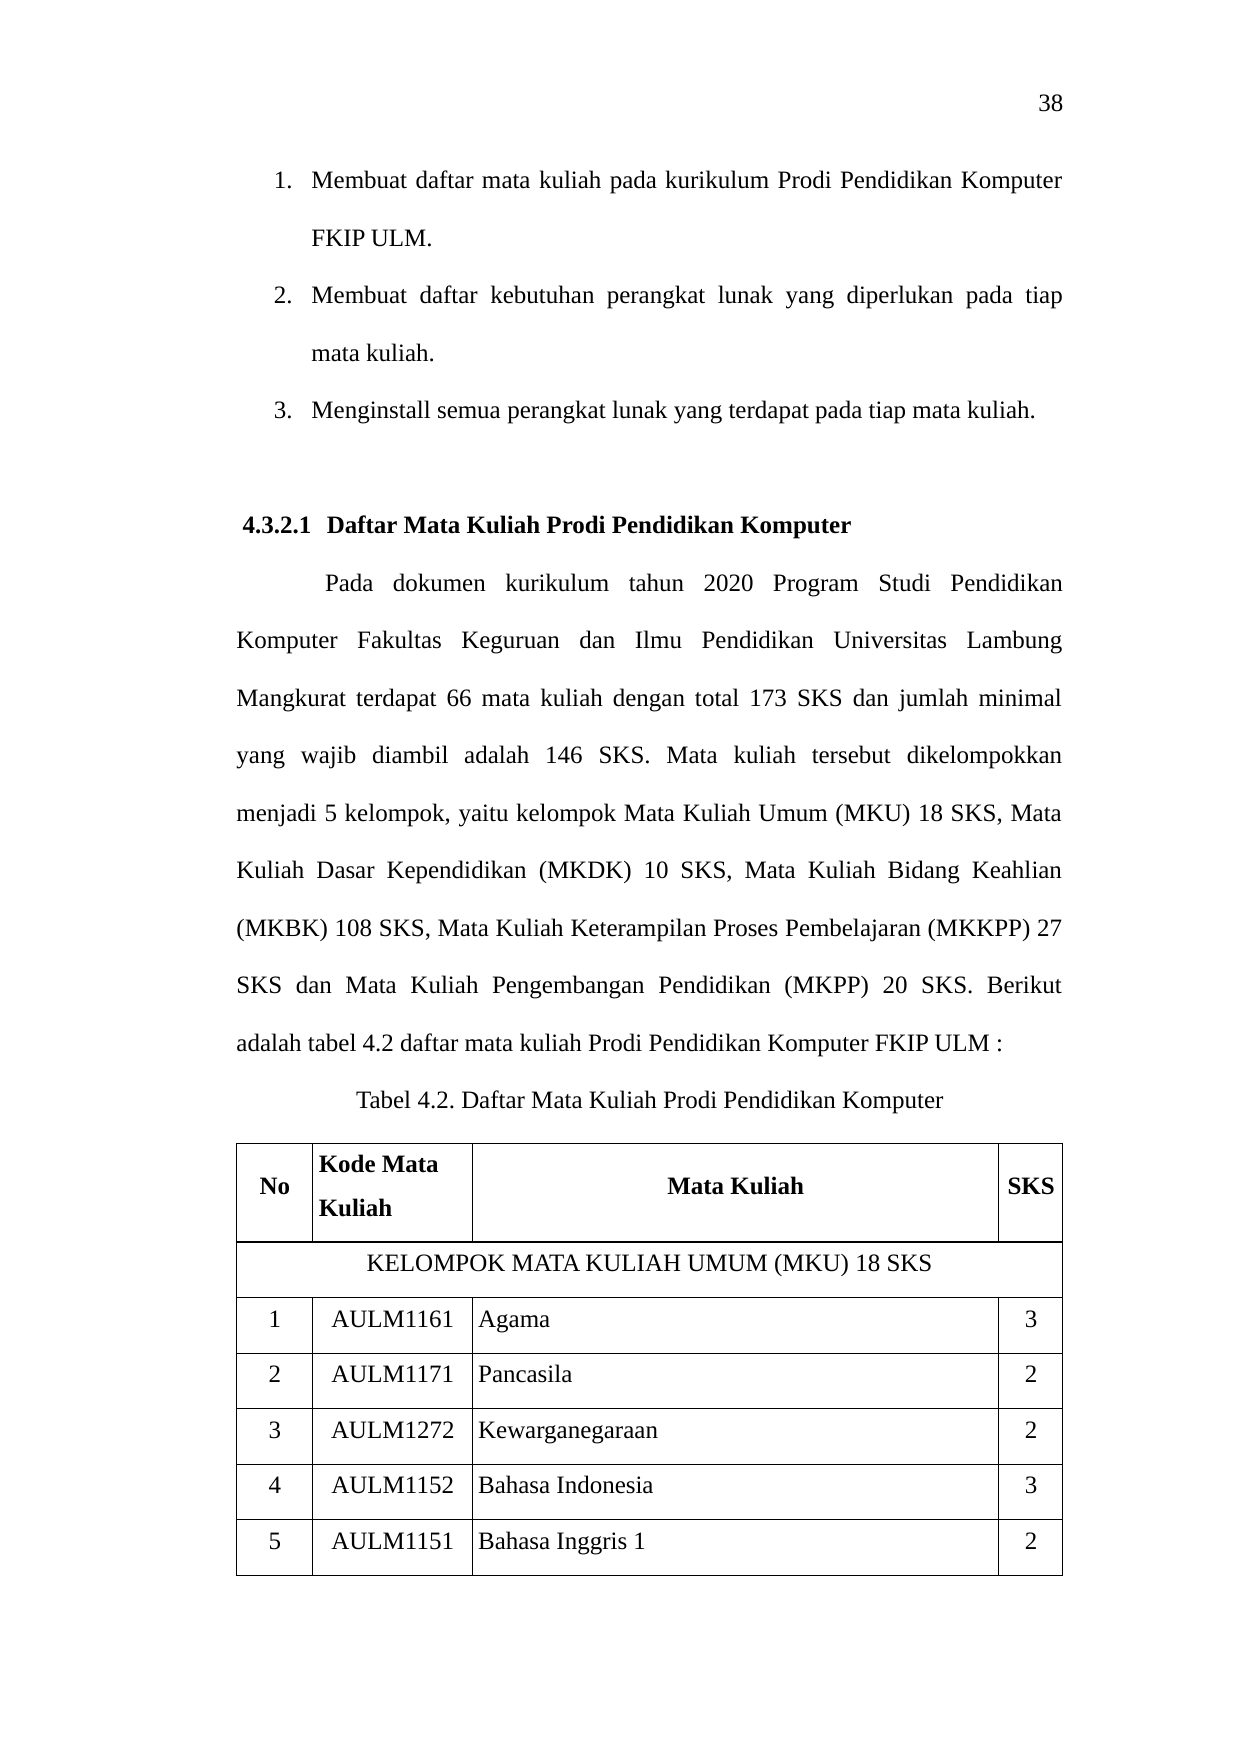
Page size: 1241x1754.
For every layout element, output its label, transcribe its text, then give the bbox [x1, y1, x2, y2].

table_cell KELOMPOK MATA KULIAH UMUM (MKU) 18 SKS [237, 1243, 1062, 1297]
table_cell 4 [237, 1465, 312, 1519]
table_header Kode Mata Kuliah [313, 1144, 472, 1241]
table_header SKS [999, 1144, 1062, 1241]
table_cell 2 [237, 1354, 312, 1408]
table_cell AULM1152 [313, 1465, 472, 1519]
table_cell 2 [999, 1520, 1062, 1574]
table_cell 2 [999, 1354, 1062, 1408]
table_cell 2 [999, 1409, 1062, 1463]
table_cell AULM1151 [313, 1520, 472, 1574]
table_header No [237, 1144, 312, 1241]
table_header Mata Kuliah [473, 1144, 998, 1241]
text Tabel 4.2. Daftar Mata Kuliah Prodi Pendidikan Komputer [236, 1085, 1063, 1114]
table_cell AULM1272 [313, 1409, 472, 1463]
table_cell 1 [237, 1298, 312, 1352]
table_cell Bahasa Indonesia [473, 1465, 998, 1519]
list Membuat daftar mata kuliah pada kurikulum Prodi Pendidikan Komputer FKIP ULM. [274, 165, 1063, 252]
table_cell Pancasila [473, 1354, 998, 1408]
subtitle Daftar Mata Kuliah Prodi Pendidikan Komputer [236, 510, 1063, 539]
table_cell Agama [473, 1298, 998, 1352]
table_cell 3 [999, 1465, 1062, 1519]
table_cell 3 [999, 1298, 1062, 1352]
list Membuat daftar kebutuhan perangkat lunak yang diperlukan pada tiap mata kuliah. [274, 280, 1063, 367]
text Pada dokumen kurikulum tahun 2020 Program Studi Pendidikan Komputer Fakultas Keguruan dan Ilmu Pendidikan Universitas Lambung Mangkurat terdapat 66 mata kuliah dengan total 173 SKS dan jumlah minimal yang wajib diambil adalah 146 SKS. Mata kuliah tersebut dikelompokkan menjadi 5 kelompok, yaitu kelompok Mata Kuliah Umum (MKU) 18 SKS, Mata Kuliah Dasar Kependidikan (MKDK) 10 SKS, Mata Kuliah Bidang Keahlian (MKBK) 108 SKS, Mata Kuliah Keterampilan Proses Pembelajaran (MKKPP) 27 SKS dan Mata Kuliah Pengembangan Pendidikan (MKPP) 20 SKS. Berikut adalah tabel 4.2 daftar mata kuliah Prodi Pendidikan Komputer FKIP ULM : [236, 568, 1063, 1057]
table_cell Bahasa Inggris 1 [473, 1520, 998, 1574]
table_cell 5 [237, 1520, 312, 1574]
table_cell AULM1161 [313, 1298, 472, 1352]
list Menginstall semua perangkat lunak yang terdapat pada tiap mata kuliah. [274, 395, 1063, 424]
table_cell Kewarganegaraan [473, 1409, 998, 1463]
table_cell AULM1171 [313, 1354, 472, 1408]
table_cell 3 [237, 1409, 312, 1463]
